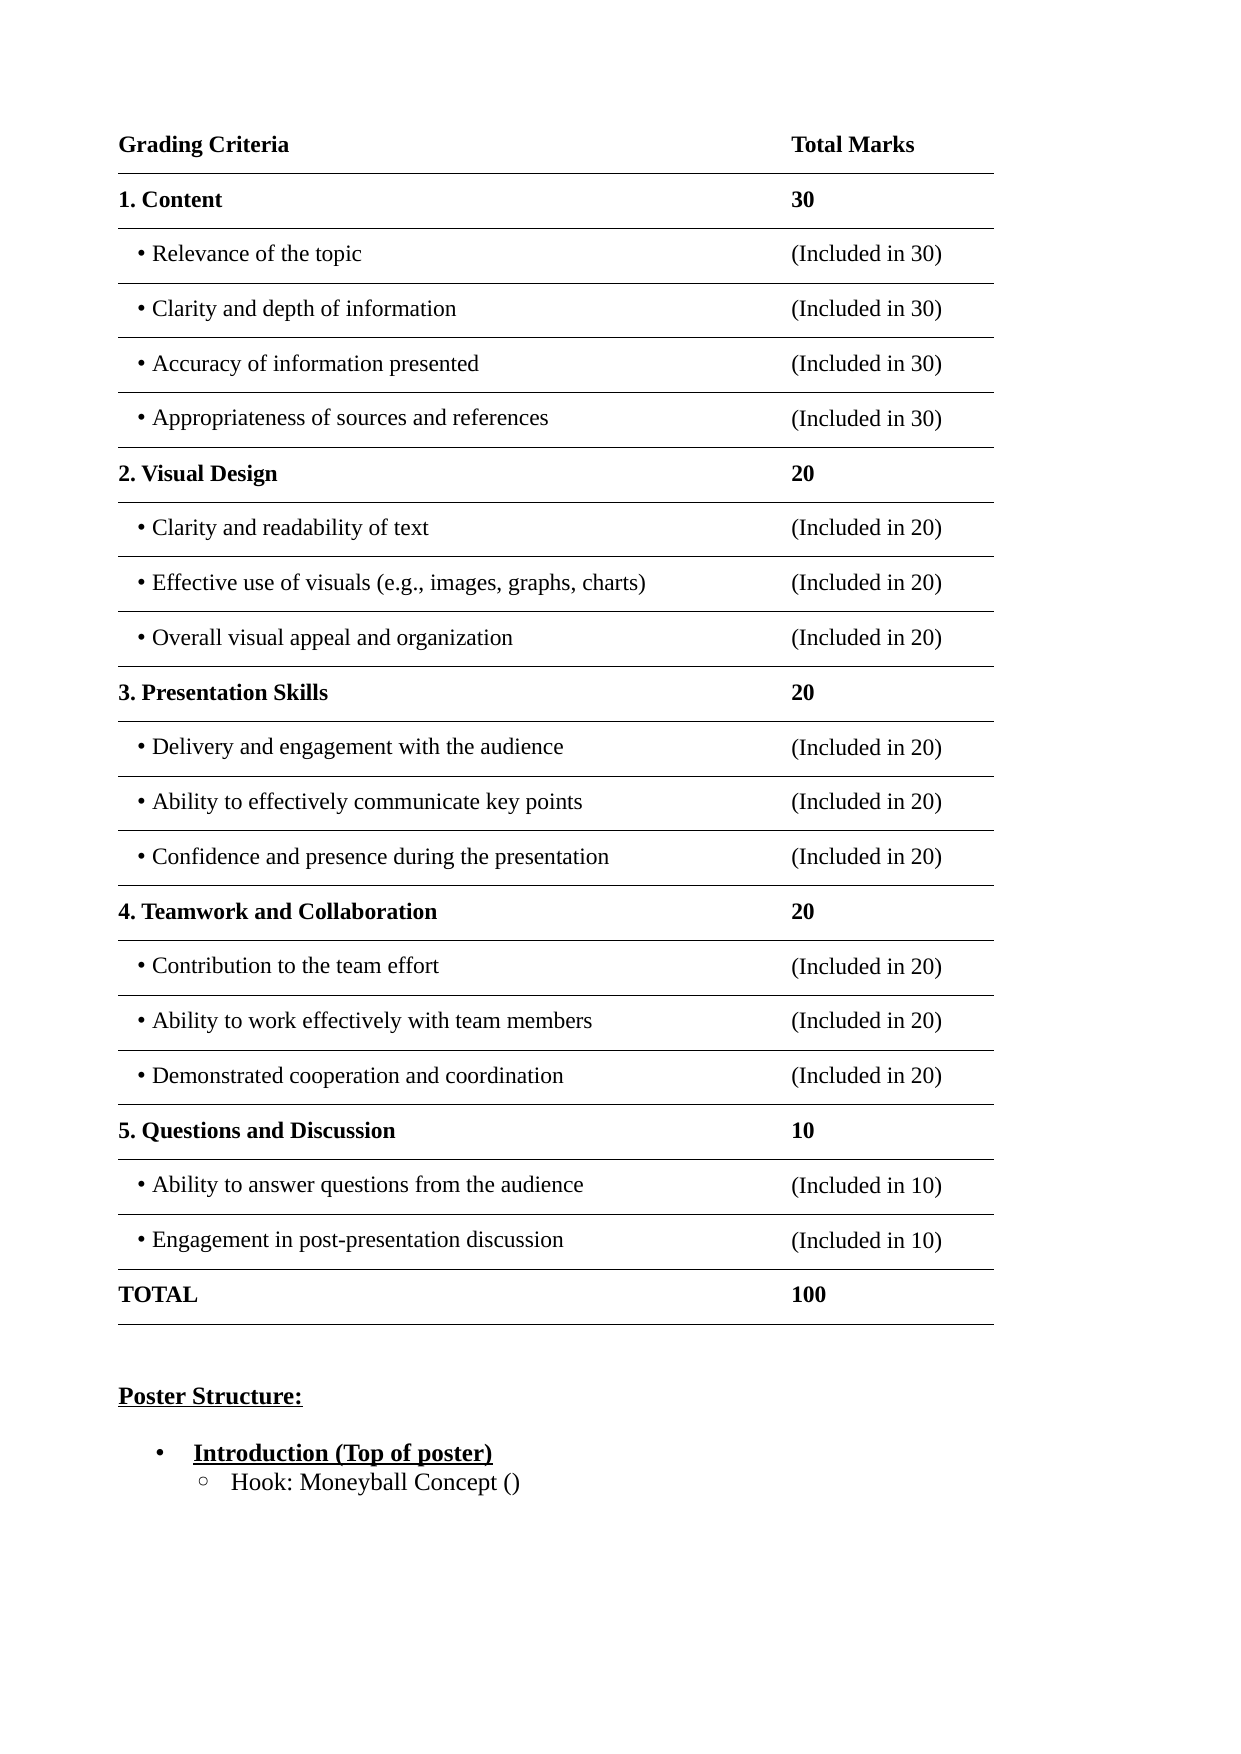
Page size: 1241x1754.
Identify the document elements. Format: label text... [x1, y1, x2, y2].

table_cell (Included in 30) [791, 338, 993, 392]
table_cell • Demonstrated cooperation and coordination [118, 1051, 791, 1104]
table_cell • Delivery and engagement with the audience [118, 722, 791, 776]
table_cell (Included in 20) [791, 996, 993, 1049]
table_cell (Included in 20) [791, 941, 993, 995]
table_cell • Confidence and presence during the presentation [118, 831, 791, 885]
list Introduction (Top of poster) [156, 1438, 1122, 1467]
table_cell 2. Visual Design [118, 448, 791, 502]
table_cell (Included in 20) [791, 503, 993, 556]
table_cell 100 [791, 1270, 993, 1323]
table_cell 20 [791, 667, 993, 721]
table_cell (Included in 10) [791, 1215, 993, 1269]
table_cell 30 [791, 174, 993, 228]
table_cell (Included in 20) [791, 557, 993, 611]
table_cell (Included in 10) [791, 1160, 993, 1214]
table_cell • Effective use of visuals (e.g., images, graphs, charts) [118, 557, 791, 611]
table_header Total Marks [791, 118, 993, 173]
table_cell • Clarity and readability of text [118, 503, 791, 556]
table_cell 20 [791, 448, 993, 502]
table_cell (Included in 20) [791, 722, 993, 776]
table_cell (Included in 30) [791, 393, 993, 447]
table_cell 10 [791, 1105, 993, 1159]
table_cell 1. Content [118, 174, 791, 228]
table_cell (Included in 20) [791, 612, 993, 666]
table_cell (Included in 20) [791, 1051, 993, 1104]
table_cell (Included in 30) [791, 284, 993, 337]
table_cell • Relevance of the topic [118, 229, 791, 282]
table_cell 3. Presentation Skills [118, 667, 791, 721]
table_cell • Ability to effectively communicate key points [118, 777, 791, 830]
table_cell (Included in 20) [791, 777, 993, 830]
table_cell (Included in 30) [791, 229, 993, 282]
table_cell 20 [791, 886, 993, 940]
table_cell • Clarity and depth of information [118, 284, 791, 337]
table_cell 4. Teamwork and Collaboration [118, 886, 791, 940]
table_cell (Included in 20) [791, 831, 993, 885]
text Poster Structure: [118, 1381, 1122, 1410]
table_cell • Overall visual appeal and organization [118, 612, 791, 666]
table_header Grading Criteria [118, 118, 791, 173]
table_cell • Engagement in post-presentation discussion [118, 1215, 791, 1269]
table_cell TOTAL [118, 1270, 791, 1323]
table_cell • Appropriateness of sources and references [118, 393, 791, 447]
table_cell • Ability to work effectively with team members [118, 996, 791, 1049]
table_cell 5. Questions and Discussion [118, 1105, 791, 1159]
table_cell • Accuracy of information presented [118, 338, 791, 392]
list Hook: Moneyball Concept () [193, 1467, 1122, 1496]
table_cell • Contribution to the team effort [118, 941, 791, 995]
table_cell • Ability to answer questions from the audience [118, 1160, 791, 1214]
